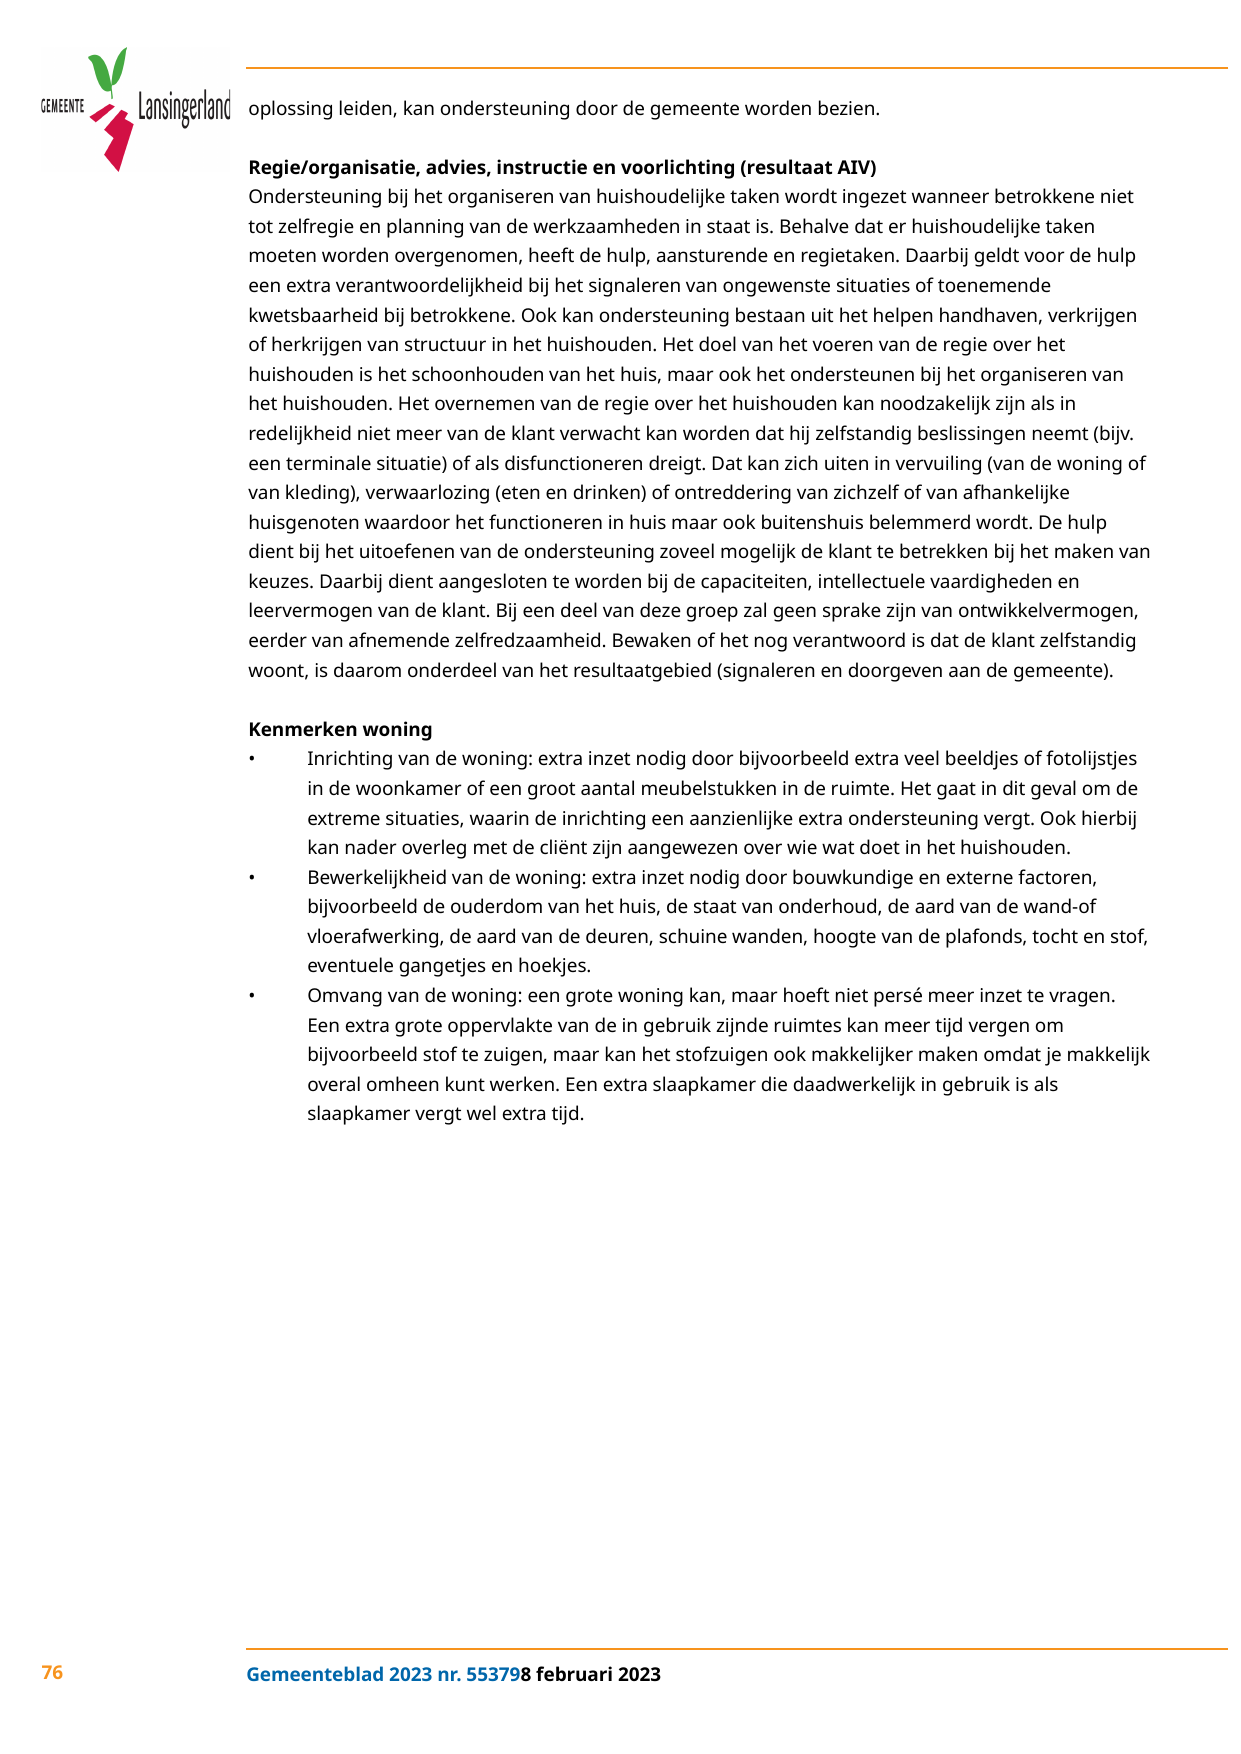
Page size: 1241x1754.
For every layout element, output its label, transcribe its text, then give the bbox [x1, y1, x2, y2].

text Regie/organisatie, advies, instructie en voorlichting (resultaat AIV) [248, 154, 1152, 180]
list Inrichting van de woning: extra inzet nodig door bijvoorbeeld extra veel beeldjes of fotolijstjes in de woonkamer of een groot aantal meubelstukken in de ruimte. Het gaat in dit geval om de extreme situaties, waarin de inrichting een aanzienlijke extra ondersteuning vergt. Ook hierbij kan nader overleg met de cliënt zijn aangewezen over wie wat doet in het huishouden. [248, 746, 1152, 860]
list Bewerkelijkheid van de woning: extra inzet nodig door bouwkundige en externe factoren, bijvoorbeeld de ouderdom van het huis, de staat van onderhoud, de aard van de wand-of vloerafwerking, de aard van de deuren, schuine wanden, hoogte van de plafonds, tocht en stof, eventuele gangetjes en hoekjes. [248, 864, 1152, 978]
text Kenmerken woning [248, 716, 1152, 742]
list Omvang van de woning: een grote woning kan, maar hoeft niet persé meer inzet te vragen. Een extra grote oppervlakte van de in gebruik zijnde ruimtes kan meer tijd vergen om bijvoorbeeld stof te zuigen, maar kan het stofzuigen ook makkelijker maken omdat je makkelijk overal omheen kunt werken. Een extra slaapkamer die daadwerkelijk in gebruik is als slaapkamer vergt wel extra tijd. [248, 982, 1152, 1126]
picture [41, 47, 231, 172]
text oplossing leiden, kan ondersteuning door de gemeente worden bezien. [248, 95, 1152, 121]
text Ondersteuning bij het organiseren van huishoudelijke taken wordt ingezet wanneer betrokkene niet tot zelfregie en planning van de werkzaamheden in staat is. Behalve dat er huishoudelijke taken moeten worden overgenomen, heeft de hulp, aansturende en regietaken. Daarbij geldt voor de hulp een extra verantwoordelijkheid bij het signaleren van ongewenste situaties of toenemende kwetsbaarheid bij betrokkene. Ook kan ondersteuning bestaan uit het helpen handhaven, verkrijgen of herkrijgen van structuur in het huishouden. Het doel van het voeren van de regie over het huishouden is het schoonhouden van het huis, maar ook het ondersteunen bij het organiseren van het huishouden. Het overnemen van de regie over het huishouden kan noodzakelijk zijn als in redelijkheid niet meer van de klant verwacht kan worden dat hij zelfstandig beslissingen neemt (bijv. een terminale situatie) of als disfunctioneren dreigt. Dat kan zich uiten in vervuiling (van de woning of van kleding), verwaarlozing (eten en drinken) of ontreddering van zichzelf of van afhankelijke huisgenoten waardoor het functioneren in huis maar ook buitenshuis belemmerd wordt. De hulp dient bij het uitoefenen van de ondersteuning zoveel mogelijk de klant te betrekken bij het maken van keuzes. Daarbij dient aangesloten te worden bij de capaciteiten, intellectuele vaardigheden en leervermogen van de klant. Bij een deel van deze groep zal geen sprake zijn van ontwikkelvermogen, eerder van afnemende zelfredzaamheid. Bewaken of het nog verantwoord is dat de klant zelfstandig woont, is daarom onderdeel van het resultaatgebied (signaleren en doorgeven aan de gemeente). [248, 183, 1152, 683]
